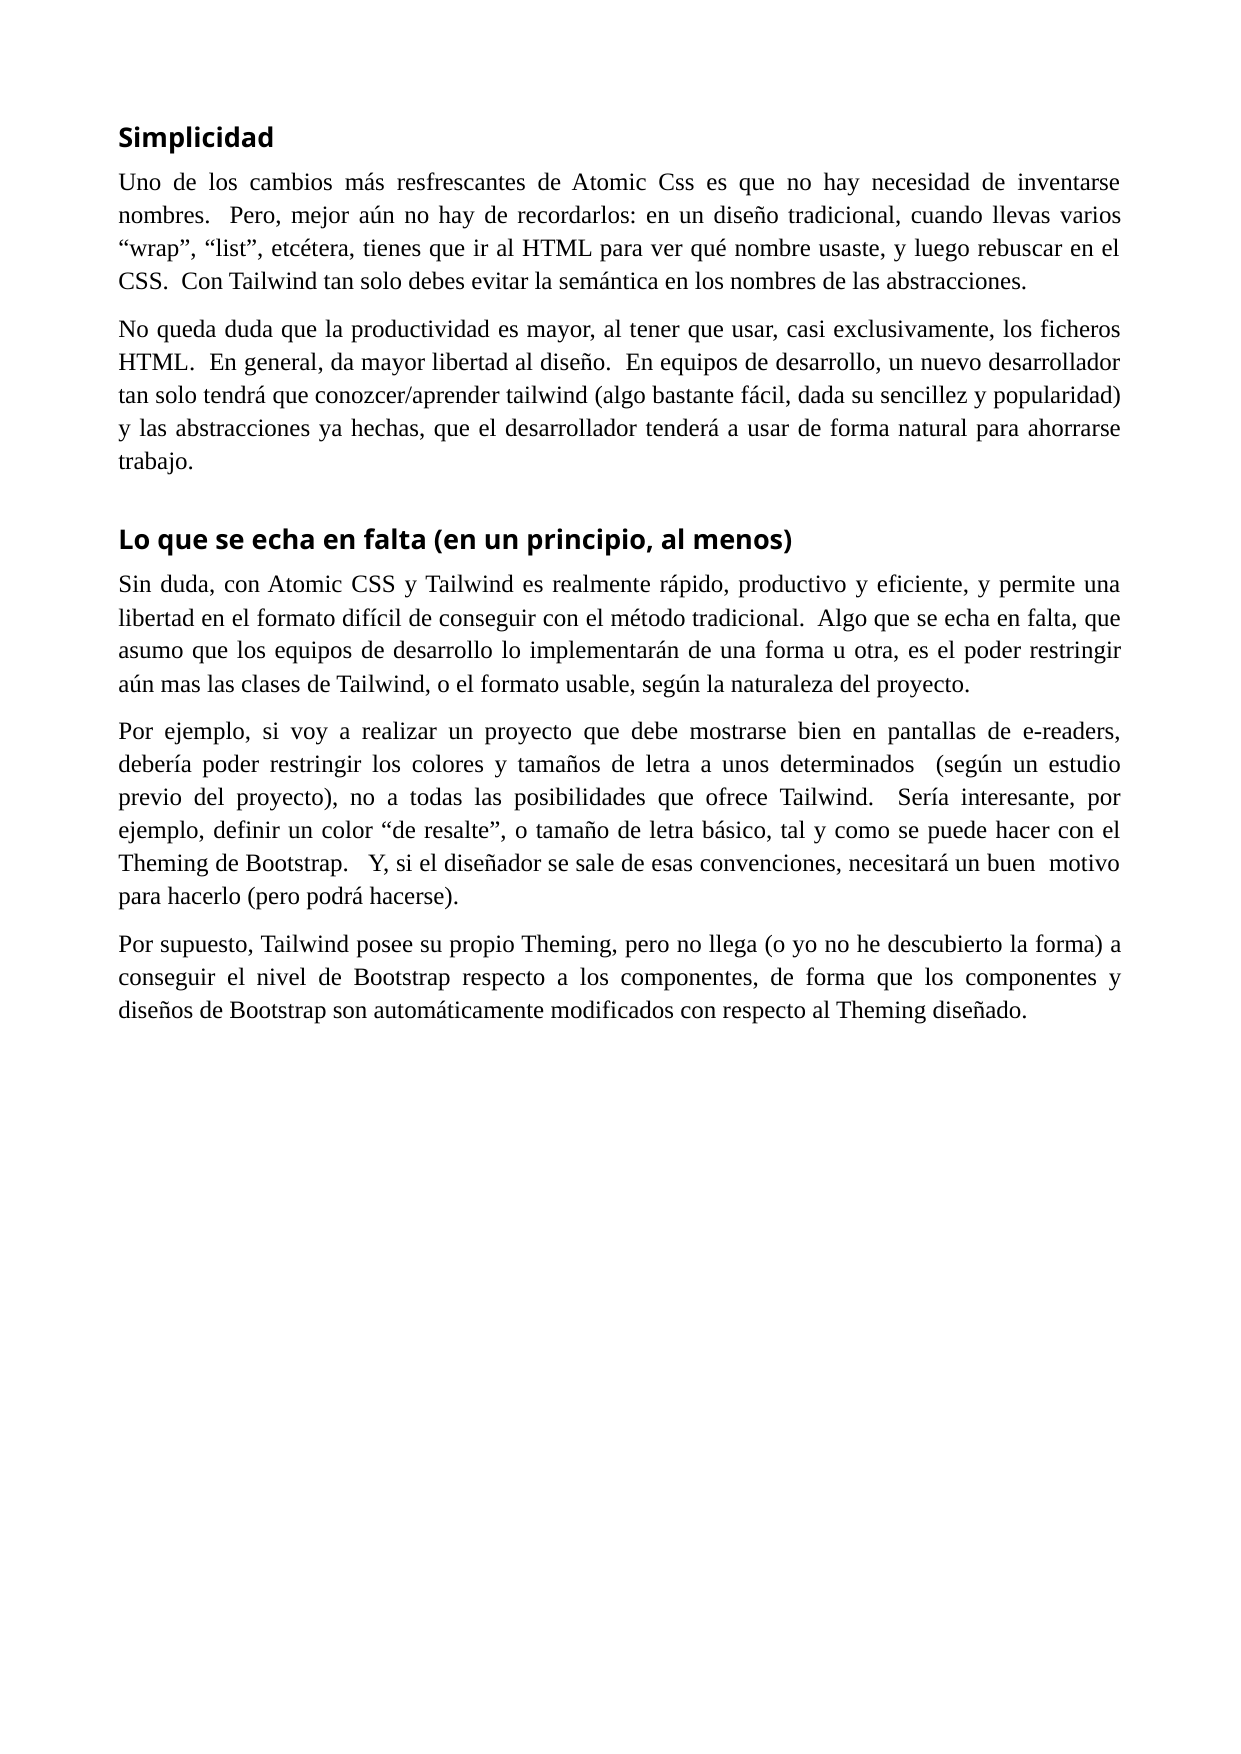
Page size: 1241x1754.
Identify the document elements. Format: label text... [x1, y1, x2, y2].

subtitle Lo que se echa en falta (en un principio, al menos) [118, 520, 1122, 557]
text Sin duda, con Atomic CSS y Tailwind es realmente rápido, productivo y eficiente, y permite una libertad en el formato difícil de conseguir con el método tradicional. Algo que se echa en falta, que asumo que los equipos de desarrollo lo implementarán de una forma u otra, es el poder restringir aún mas las clases de Tailwind, o el formato usable, según la naturaleza del proyecto. [118, 569, 1122, 697]
subtitle Simplicidad [118, 118, 1122, 155]
text Uno de los cambios más resfrescantes de Atomic Css es que no hay necesidad de inventarse nombres. Pero, mejor aún no hay de recordarlos: en un diseño tradicional, cuando llevas varios “wrap”, “list”, etcétera, tienes que ir al HTML para ver qué nombre usaste, y luego rebuscar en el CSS. Con Tailwind tan solo debes evitar la semántica en los nombres de las abstracciones. [118, 167, 1122, 295]
text No queda duda que la productividad es mayor, al tener que usar, casi exclusivamente, los ficheros HTML. En general, da mayor libertad al diseño. En equipos de desarrollo, un nuevo desarrollador tan solo tendrá que conozcer/aprender tailwind (algo bastante fácil, dada su sencillez y popularidad) y las abstracciones ya hechas, que el desarrollador tenderá a usar de forma natural para ahorrarse trabajo. [118, 314, 1122, 475]
text Por ejemplo, si voy a realizar un proyecto que debe mostrarse bien en pantallas de e-readers, debería poder restringir los colores y tamaños de letra a unos determinados (según un estudio previo del proyecto), no a todas las posibilidades que ofrece Tailwind. Sería interesante, por ejemplo, definir un color “de resalte”, o tamaño de letra básico, tal y como se puede hacer con el Theming de Bootstrap. Y, si el diseñador se sale de esas convenciones, necesitará un buen motivo para hacerlo (pero podrá hacerse). [118, 716, 1122, 910]
text Por supuesto, Tailwind posee su propio Theming, pero no llega (o yo no he descubierto la forma) a conseguir el nivel de Bootstrap respecto a los componentes, de forma que los componentes y diseños de Bootstrap son automáticamente modificados con respecto al Theming diseñado. [118, 929, 1122, 1024]
